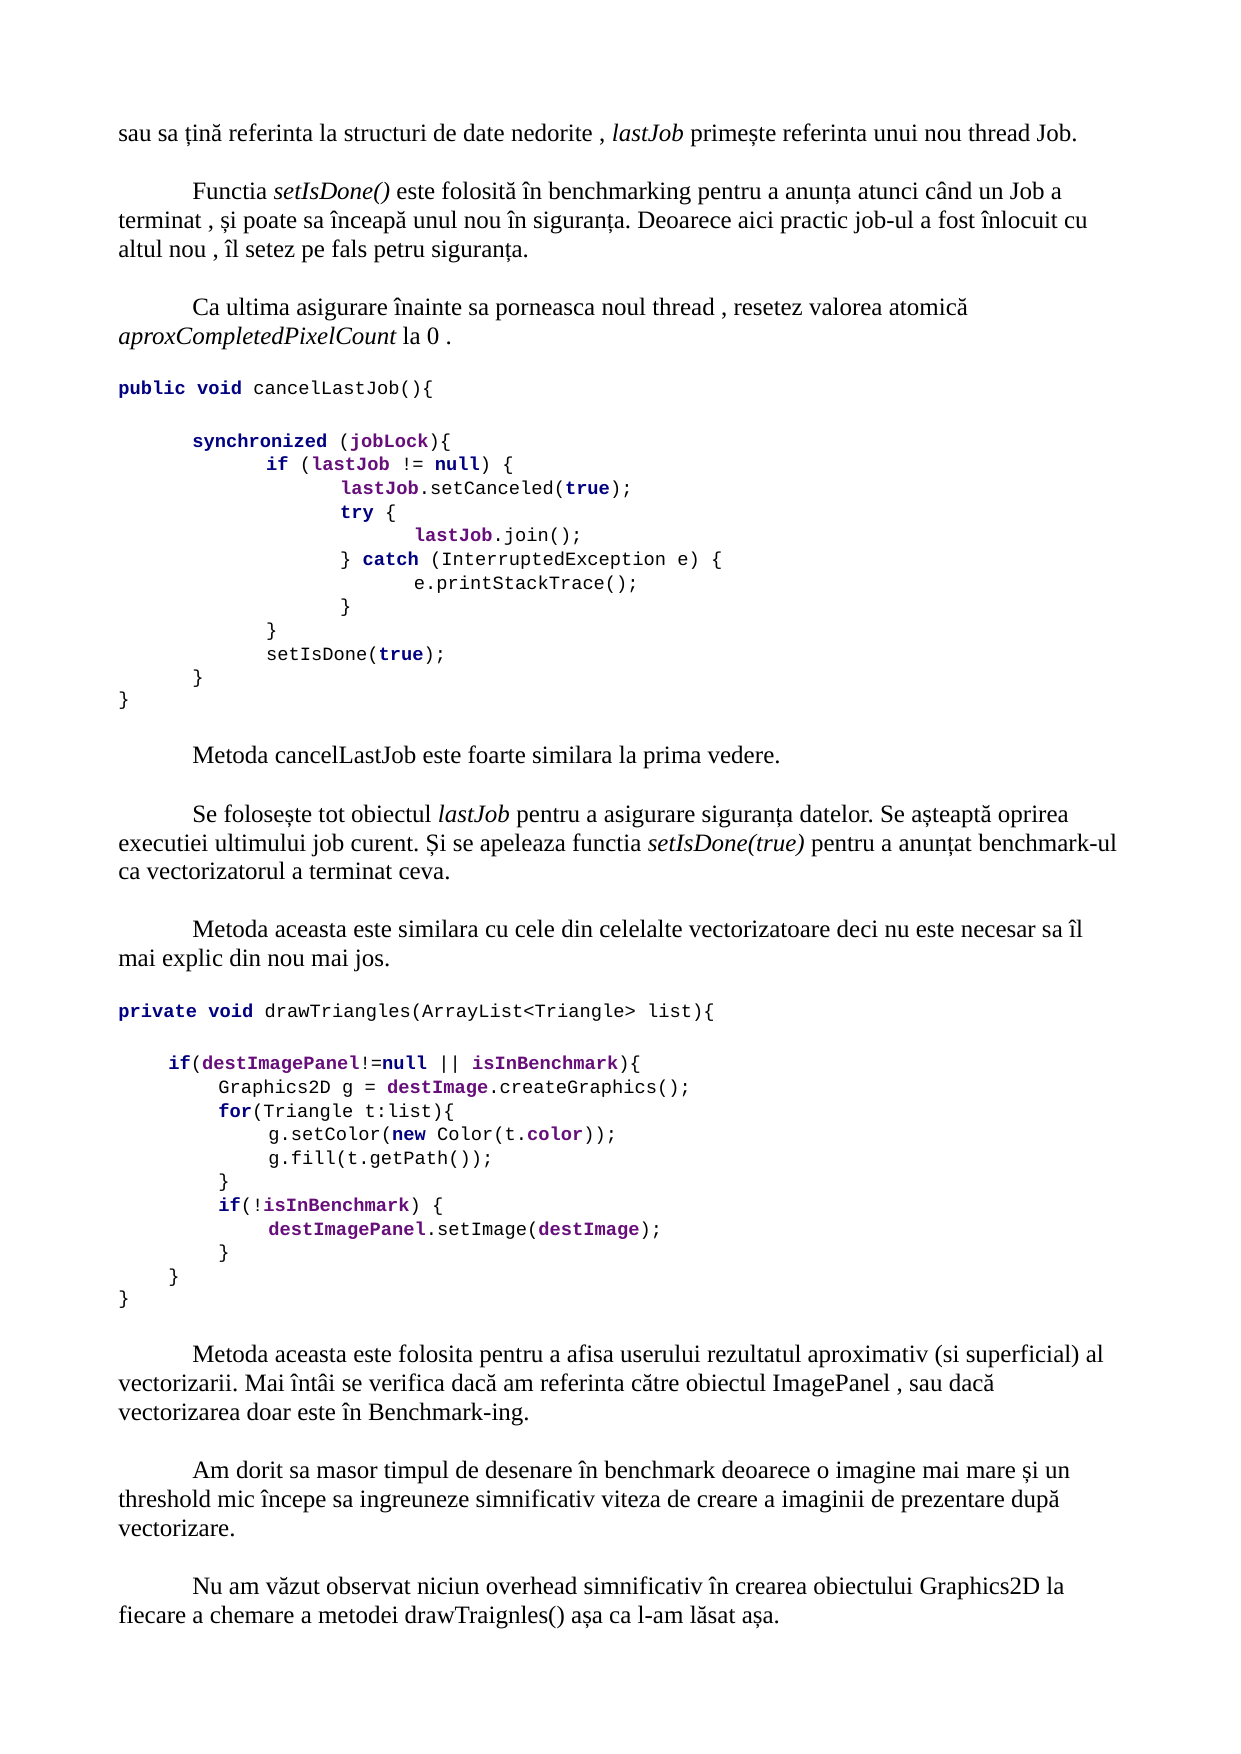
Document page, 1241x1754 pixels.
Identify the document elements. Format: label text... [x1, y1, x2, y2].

text if(!isInBenchmark) { [118, 1194, 1122, 1218]
text Nu am văzut observat niciun overhead simnificativ în crearea obiectului Graphics2D la fiecare a chemare a metodei drawTraignles() așa ca l-am lăsat așa. [118, 1571, 1122, 1628]
text private void drawTriangles(ArrayList<Triangle> list){ [118, 1002, 1122, 1023]
text lastJob.setCanceled(true); [118, 477, 1122, 501]
text Se folosește tot obiectul lastJob pentru a asigurare siguranța datelor. Se așteaptă oprirea executiei ultimului job curent. Și se apeleaza functia setIsDone(true) pentru a anunțat benchmark-ul ca vectorizatorul a terminat ceva. [118, 799, 1122, 885]
text } [118, 1171, 1122, 1194]
text for(Triangle t:list){ [118, 1099, 1122, 1123]
text destImagePanel.setImage(destImage); [118, 1218, 1122, 1241]
text Graphics2D g = destImage.createGraphics(); [118, 1076, 1122, 1099]
text } [118, 1265, 1122, 1289]
text e.printStackTrace(); [118, 572, 1122, 595]
text public void cancelLastJob(){ [118, 379, 1122, 400]
text Am dorit sa masor timpul de desenare în benchmark deoarece o imagine mai mare și un threshold mic începe sa ingreuneze simnificativ viteza de creare a imaginii de prezentare după vectorizare. [118, 1455, 1122, 1541]
text } [118, 1289, 1122, 1310]
text try { [118, 501, 1122, 524]
text } [118, 619, 1122, 643]
text } [118, 595, 1122, 619]
text Metoda aceasta este folosita pentru a afisa userului rezultatul aproximativ (si superficial) al vectorizarii. Mai întâi se verifica dacă am referinta către obiectul ImagePanel , sau dacă vectorizarea doar este în Benchmark-ing. [118, 1339, 1122, 1426]
text setIsDone(true); [118, 643, 1122, 666]
text g.fill(t.getPath()); [118, 1147, 1122, 1171]
text if(destImagePanel!=null || isInBenchmark){ [118, 1052, 1122, 1076]
text sau sa țină referinta la structuri de date nedorite , lastJob primește referinta unui nou thread Job. [118, 118, 1122, 147]
text g.setColor(new Color(t.color)); [118, 1123, 1122, 1147]
text } [118, 666, 1122, 690]
text Metoda aceasta este similara cu cele din celelalte vectorizatoare deci nu este necesar sa îl mai explic din nou mai jos. [118, 914, 1122, 972]
text } catch (InterruptedException e) { [118, 548, 1122, 572]
text Functia setIsDone() este folosită în benchmarking pentru a anunța atunci când un Job a terminat , și poate sa înceapă unul nou în siguranța. Deoarece aici practic job-ul a fost înlocuit cu altul nou , îl setez pe fals petru siguranța. [118, 176, 1122, 263]
text Metoda cancelLastJob este foarte similara la prima vedere. [118, 741, 1122, 769]
text } [118, 1241, 1122, 1265]
text if (lastJob != null) { [118, 453, 1122, 477]
text Ca ultima asigurare înainte sa porneasca noul thread , resetez valorea atomică aproxCompletedPixelCount la 0 . [118, 292, 1122, 349]
text synchronized (jobLock){ [118, 430, 1122, 453]
text lastJob.join(); [118, 524, 1122, 548]
text } [118, 690, 1122, 711]
